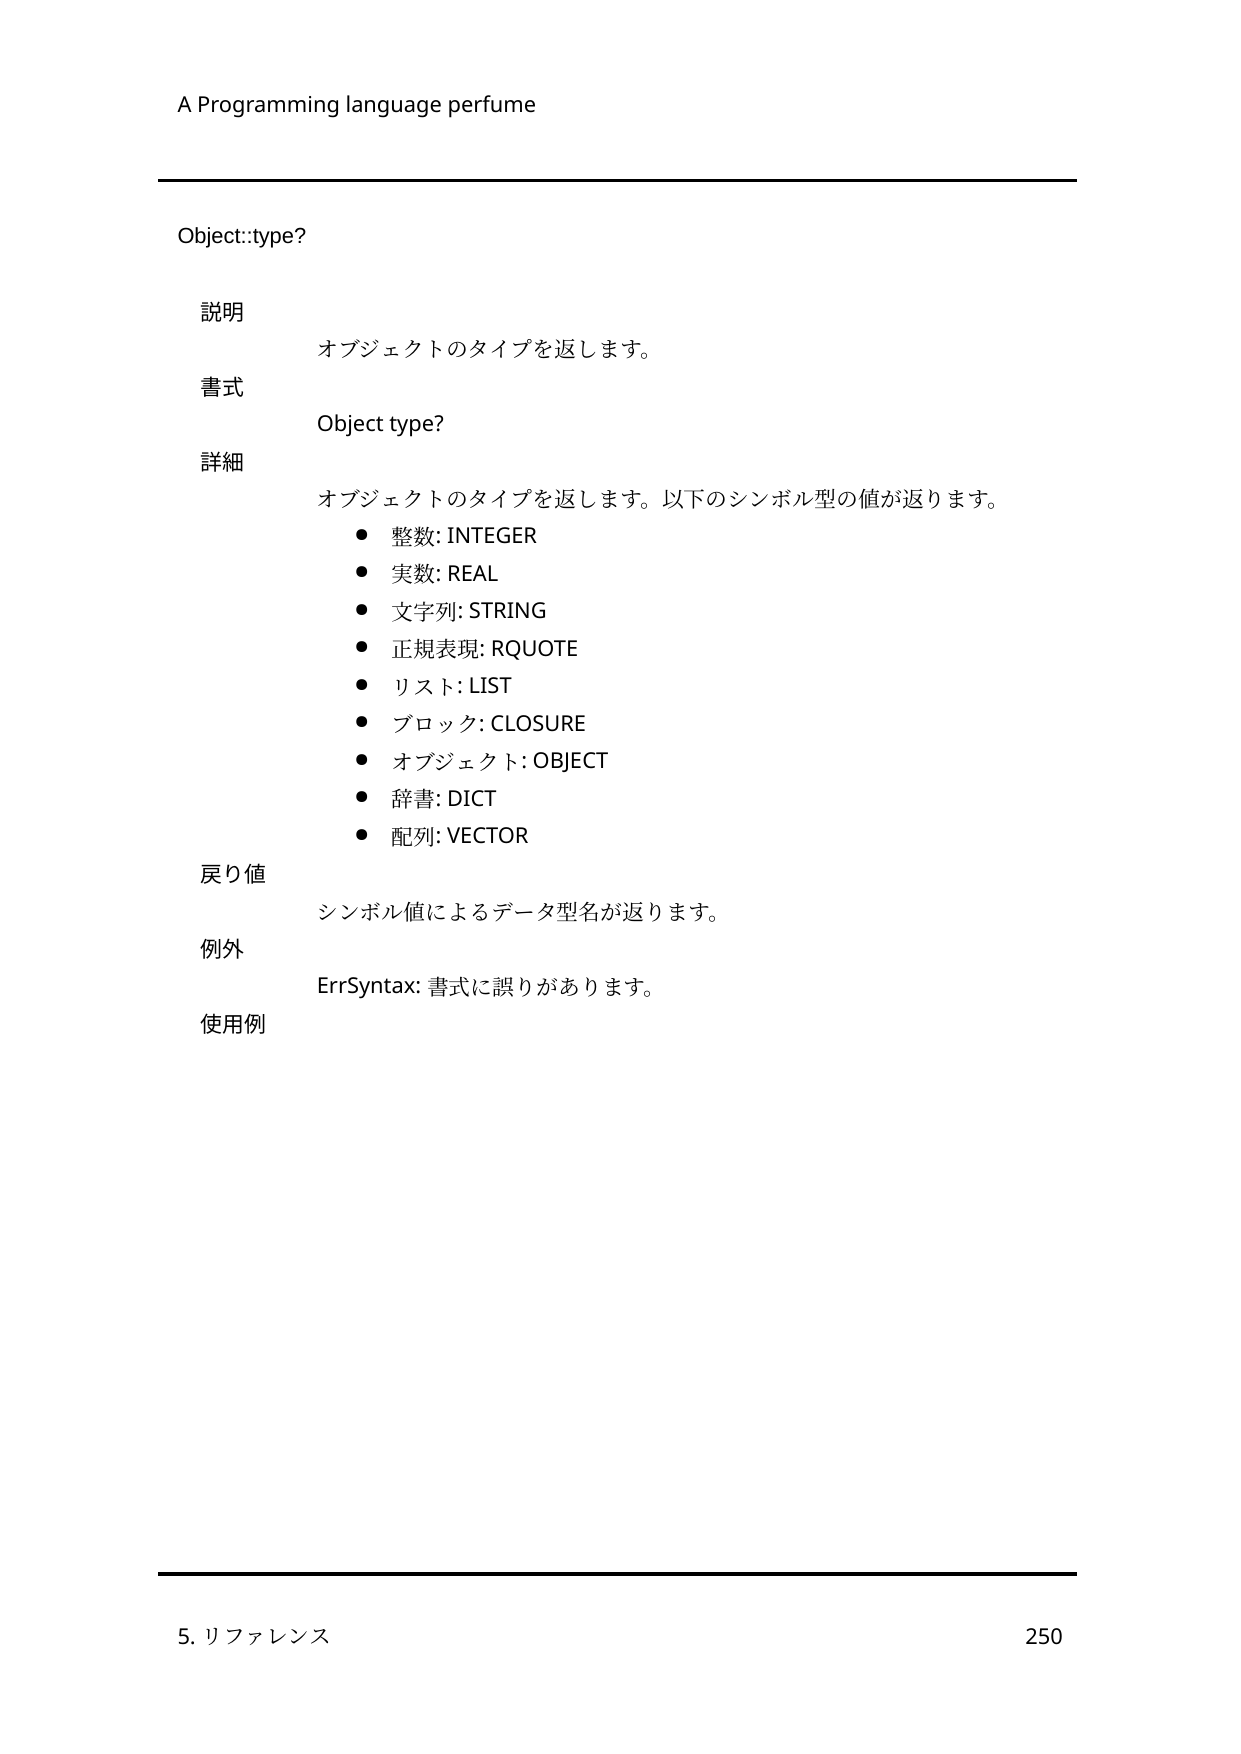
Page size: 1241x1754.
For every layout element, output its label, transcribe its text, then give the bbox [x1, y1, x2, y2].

table_cell ErrSyntax: 書式に誤りがあります。 [317, 929, 1063, 1004]
table_cell 書式 [200, 367, 317, 442]
table_cell 使用例 [200, 1004, 317, 1079]
table_cell Object type? [317, 367, 1063, 442]
subtitle Object::type? [177, 217, 1063, 254]
table_cell [317, 1004, 1063, 1079]
table_cell 例外 [200, 929, 317, 1004]
table_cell オブジェクトのタイプを返します。以下のシンボル型の値が返ります。 整数: INTEGER 実数: REAL 文字列: STRING 正規表現: RQUOTE リスト: LIST ブロック: CLOSURE オブジェクト: OBJECT 辞書: DICT 配列: VECTOR [317, 442, 1063, 854]
table_header 説明 [200, 292, 317, 367]
table_header オブジェクトのタイプを返します。 [317, 292, 1063, 367]
table_cell シンボル値によるデータ型名が返ります。 [317, 854, 1063, 929]
table_cell 詳細 [200, 442, 317, 854]
table_cell 戻り値 [200, 854, 317, 929]
